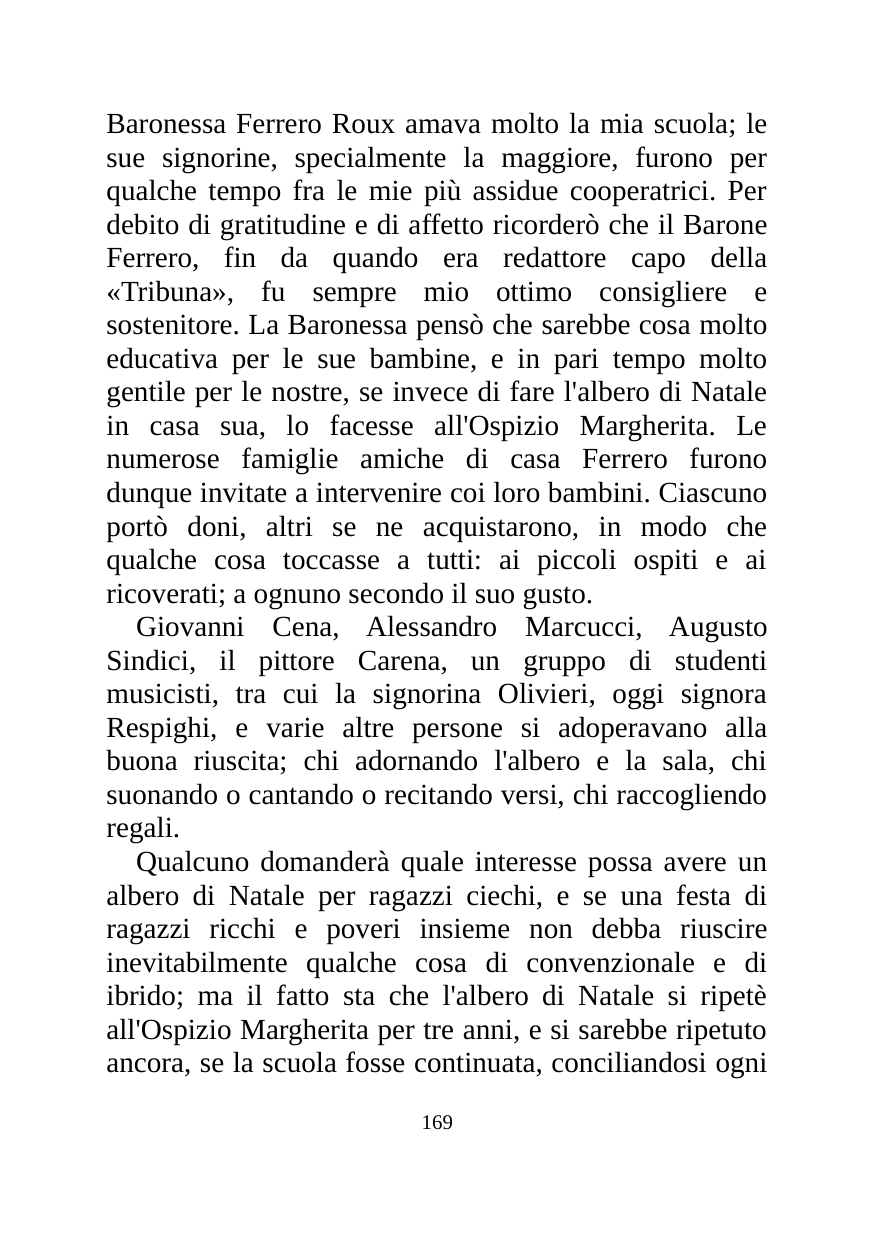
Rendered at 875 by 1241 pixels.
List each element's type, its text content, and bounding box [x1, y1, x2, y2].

text Qualcuno domanderà quale interesse possa avere un albero di Natale per ragazzi ciechi, e se una festa di ragazzi ricchi e poveri insieme non debba riuscire inevitabilmente qualche cosa di convenzionale e di ibrido; ma il fatto sta che l'albero di Natale si ripetè all'Ospizio Margherita per tre anni, e si sarebbe ripetuto ancora, se la scuola fosse continuata, conciliandosi ogni [106, 844, 768, 1079]
text Baronessa Ferrero Roux amava molto la mia scuola; le sue signorine, specialmente la maggiore, furono per qualche tempo fra le mie più assidue cooperatrici. Per debito di gratitudine e di affetto ricorderò che il Barone Ferrero, fin da quando era redattore capo della «Tribuna», fu sempre mio ottimo consigliere e sostenitore. La Baronessa pensò che sarebbe cosa molto educativa per le sue bambine, e in pari tempo molto gentile per le nostre, se invece di fare l'albero di Natale in casa sua, lo facesse all'Ospizio Margherita. Le numerose famiglie amiche di casa Ferrero furono dunque invitate a intervenire coi loro bambini. Ciascuno portò doni, altri se ne acquistarono, in modo che qualche cosa toccasse a tutti: ai piccoli ospiti e ai ricoverati; a ognuno secondo il suo gusto. [106, 106, 768, 609]
text Giovanni Cena, Alessandro Marcucci, Augusto Sindici, il pittore Carena, un gruppo di studenti musicisti, tra cui la signorina Olivieri, oggi signora Respighi, e varie altre persone si adoperavano alla buona riuscita; chi adornando l'albero e la sala, chi suonando o cantando o recitando versi, chi raccogliendo regali. [106, 609, 768, 844]
